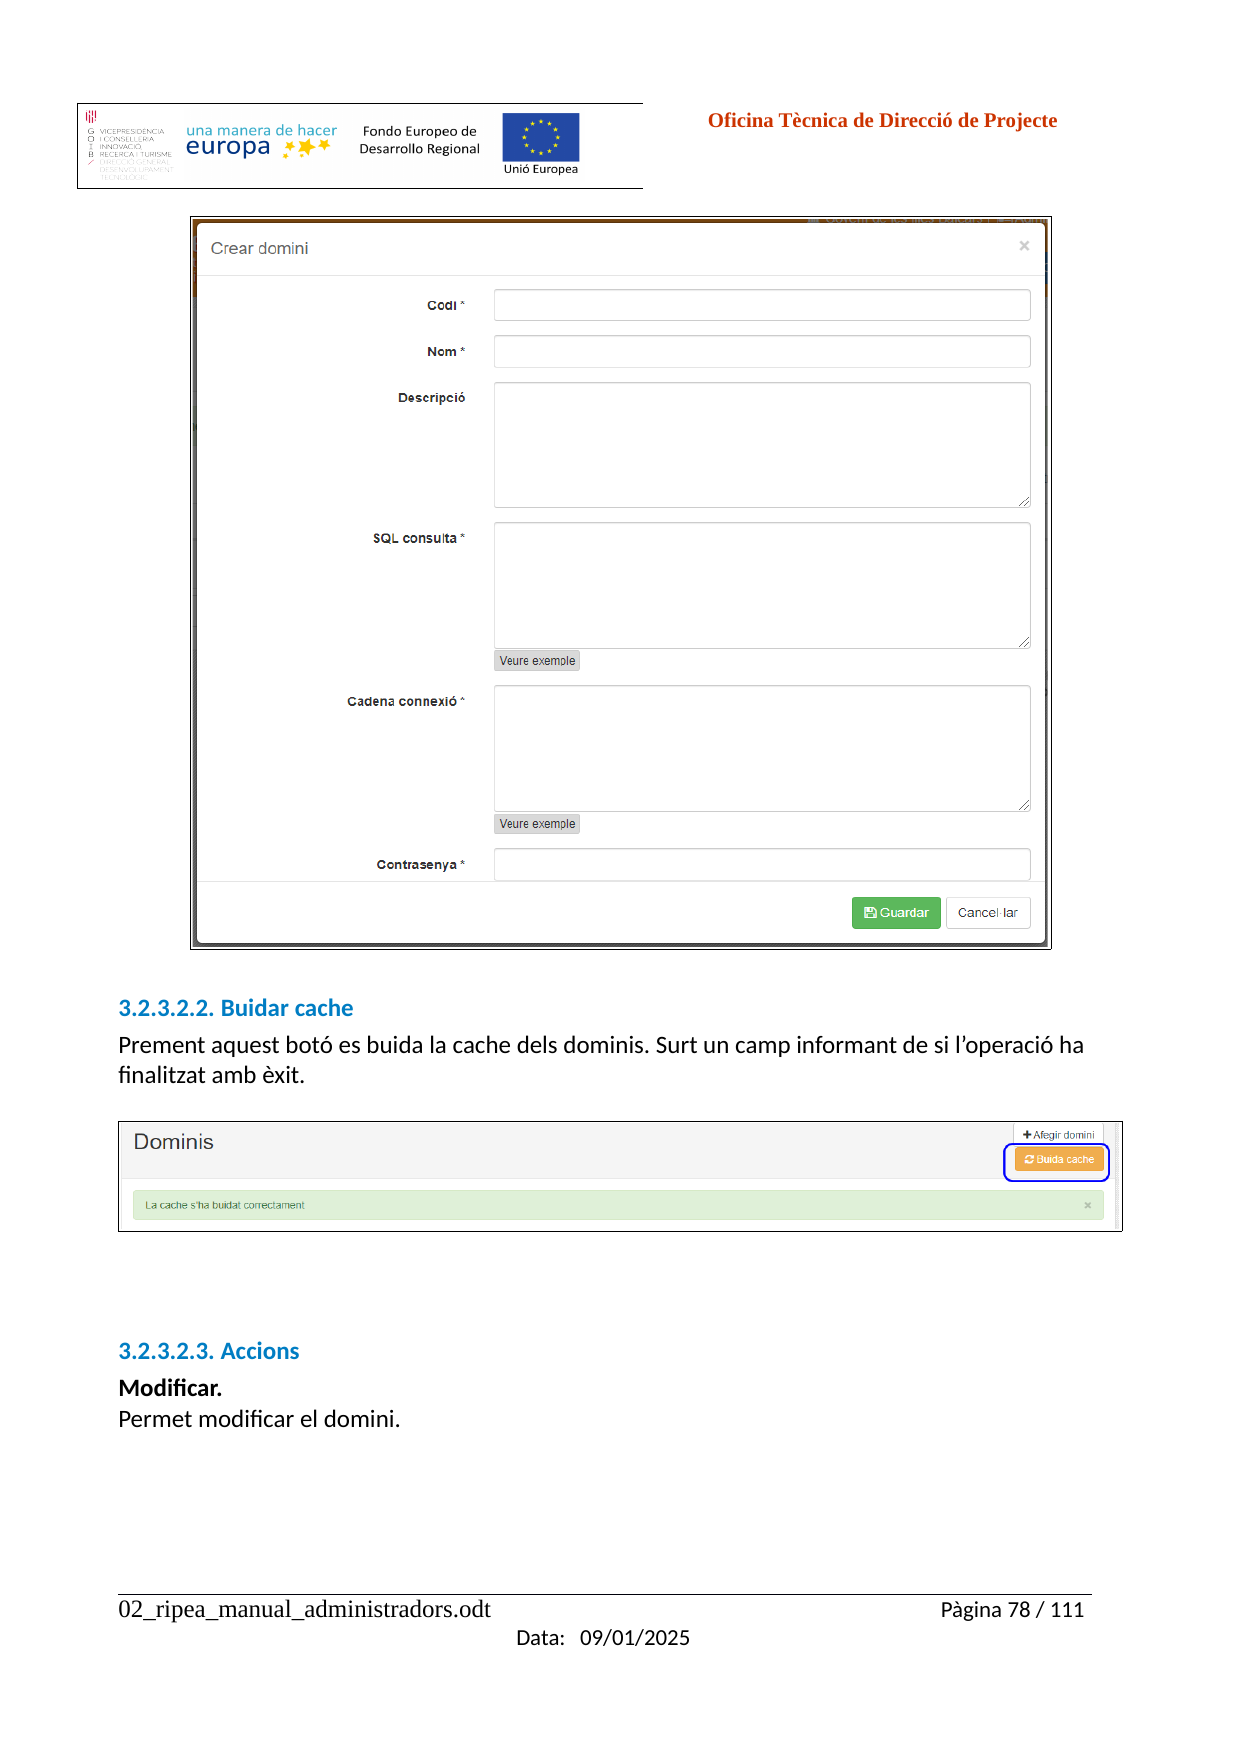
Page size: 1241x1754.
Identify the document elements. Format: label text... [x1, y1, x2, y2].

picture [184, 108, 585, 182]
picture [121, 1123, 1119, 1229]
text Modificar. [118, 1372, 1122, 1403]
text Prement aquest botó es buida la cache dels dominis. Surt un camp informant de si l’operació ha finalitzat amb èxit. [118, 1029, 1122, 1090]
picture [82, 108, 178, 182]
subtitle 3.2.3.2.3. Accions [118, 1336, 1122, 1366]
subtitle 3.2.3.2.2. Buidar cache [118, 992, 1122, 1023]
text Permet modificar el domini. [118, 1403, 1122, 1433]
picture [192, 219, 1048, 947]
